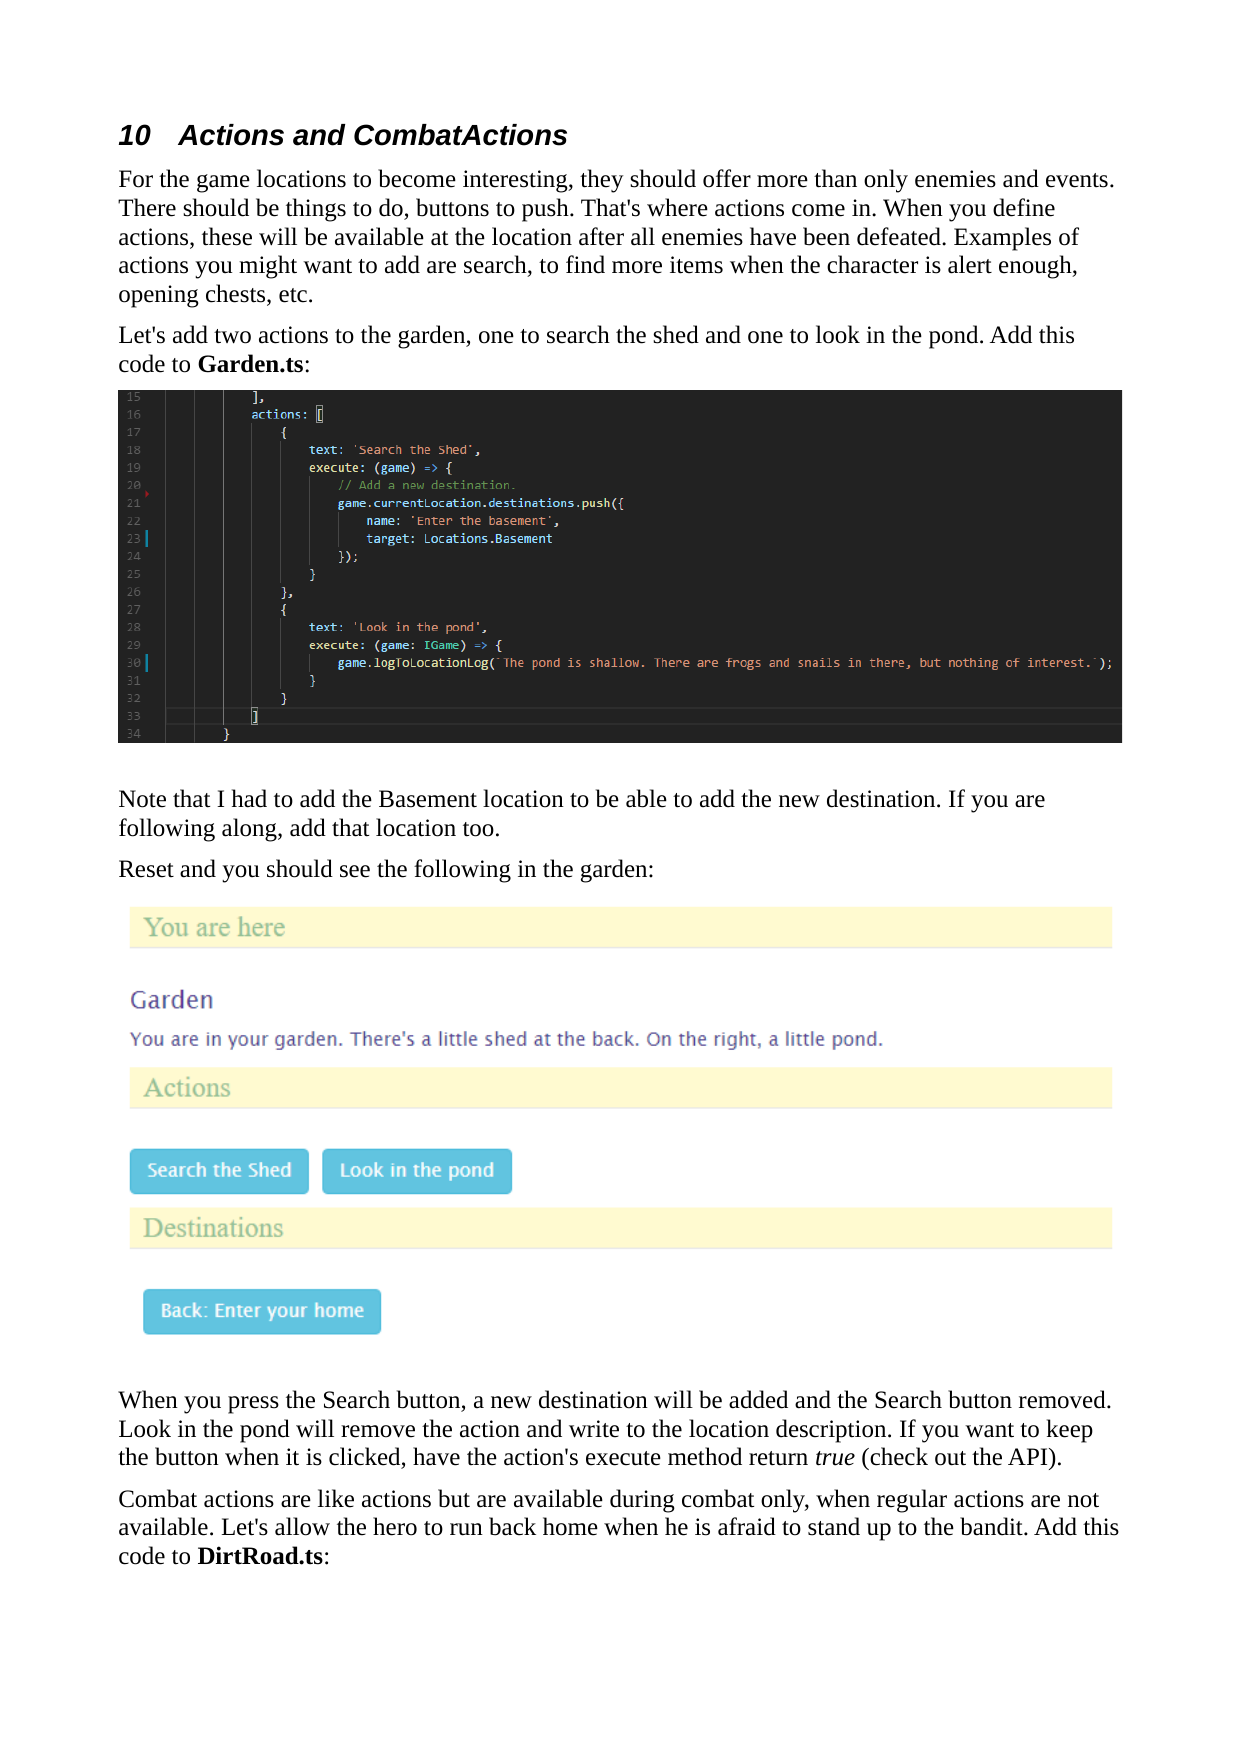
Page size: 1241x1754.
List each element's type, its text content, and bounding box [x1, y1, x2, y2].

text Reset and you should see the following in the garden: [118, 854, 1122, 883]
text When you press the Search button, a new destination will be added and the Search button removed. Look in the pond will remove the action and write to the location description. If you want to keep the button when it is clicked, have the action's execute method return true (check out the API). [118, 1385, 1122, 1471]
text Let's add two actions to the garden, one to search the shed and one to look in the pond. Add this code to Garden.ts: [118, 320, 1122, 378]
picture [118, 390, 1123, 743]
picture [118, 895, 1123, 1344]
text For the game locations to become interesting, they should offer more than only enemies and events. There should be things to do, buttons to push. That's where actions come in. When you define actions, these will be available at the location after all enemies have been defeated. Examples of actions you might want to add are search, to find more items when the character is alert enough, opening chests, etc. [118, 164, 1122, 308]
text Combat actions are like actions but are available during combat only, when regular actions are not available. Let's allow the hero to run back home when he is afraid to stand up to the bandit. Add this code to DirtRoad.ts: [118, 1484, 1122, 1570]
subtitle Actions and CombatActions [118, 118, 1122, 152]
text Note that I had to add the Basement location to be able to add the new destination. If you are following along, add that location too. [118, 784, 1122, 841]
